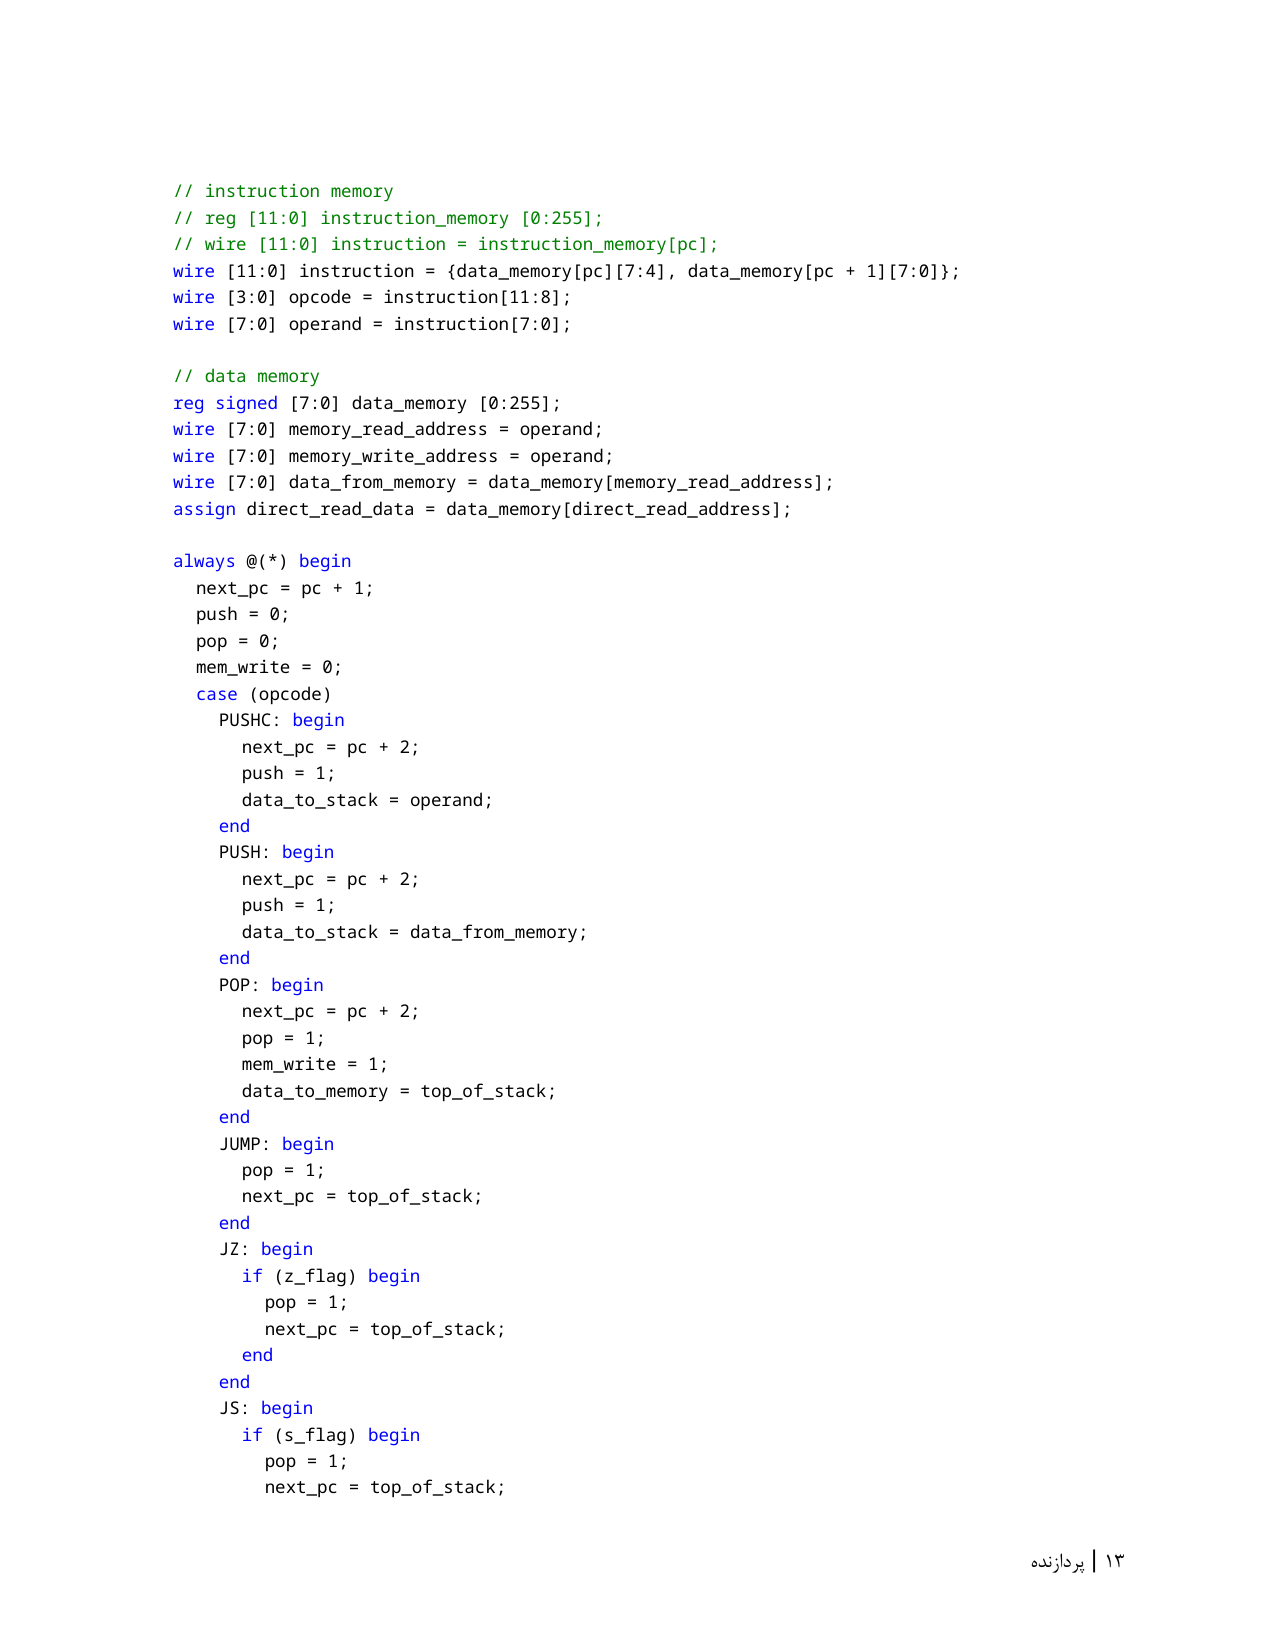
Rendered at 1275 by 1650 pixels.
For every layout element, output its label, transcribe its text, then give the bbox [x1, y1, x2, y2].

text pop = 1; [150, 1155, 1125, 1182]
text if (z_flag) begin [150, 1261, 1125, 1287]
text wire [7:0] data_from_memory = data_memory[memory_read_address]; [150, 467, 1125, 494]
text mem_write = 1; [150, 1049, 1125, 1076]
text POP: begin [150, 970, 1125, 996]
text // instruction memory [150, 176, 1125, 203]
text PUSH: begin [150, 838, 1125, 864]
text case (opcode) [150, 679, 1125, 705]
text wire [3:0] opcode = instruction[11:8]; [150, 282, 1125, 309]
text wire [7:0] operand = instruction[7:0]; [150, 309, 1125, 335]
text end [150, 1367, 1125, 1393]
text always @(*) begin [150, 547, 1125, 573]
text pop = 0; [150, 626, 1125, 652]
text next_pc = pc + 2; [150, 996, 1125, 1023]
text next_pc = top_of_stack; [150, 1182, 1125, 1208]
text PUSHC: begin [150, 705, 1125, 732]
text next_pc = pc + 1; [150, 573, 1125, 599]
text end [150, 1208, 1125, 1234]
text data_to_memory = top_of_stack; [150, 1076, 1125, 1102]
text reg signed [7:0] data_memory [0:255]; [150, 388, 1125, 414]
text assign direct_read_data = data_memory[direct_read_address]; [150, 494, 1125, 520]
text pop = 1; [150, 1446, 1125, 1473]
text end [150, 943, 1125, 970]
text mem_write = 0; [150, 652, 1125, 679]
text data_to_stack = operand; [150, 785, 1125, 811]
text // reg [11:0] instruction_memory [0:255]; [150, 203, 1125, 229]
text push = 1; [150, 891, 1125, 917]
text data_to_stack = data_from_memory; [150, 917, 1125, 943]
text wire [7:0] memory_read_address = operand; [150, 414, 1125, 441]
text // data memory [150, 361, 1125, 388]
text // wire [11:0] instruction = instruction_memory[pc]; [150, 229, 1125, 256]
text next_pc = pc + 2; [150, 732, 1125, 758]
text if (s_flag) begin [150, 1420, 1125, 1446]
text pop = 1; [150, 1287, 1125, 1314]
text wire [11:0] instruction = {data_memory[pc][7:4], data_memory[pc + 1][7:0]}; [150, 256, 1125, 282]
text push = 0; [150, 599, 1125, 626]
text end [150, 1340, 1125, 1367]
text push = 1; [150, 758, 1125, 785]
text JZ: begin [150, 1234, 1125, 1261]
text end [150, 1102, 1125, 1129]
text JUMP: begin [150, 1129, 1125, 1155]
text end [150, 811, 1125, 838]
text next_pc = pc + 2; [150, 864, 1125, 891]
text next_pc = top_of_stack; [150, 1314, 1125, 1340]
text pop = 1; [150, 1023, 1125, 1049]
text JS: begin [150, 1393, 1125, 1420]
text wire [7:0] memory_write_address = operand; [150, 441, 1125, 467]
text next_pc = top_of_stack; [150, 1473, 1125, 1499]
